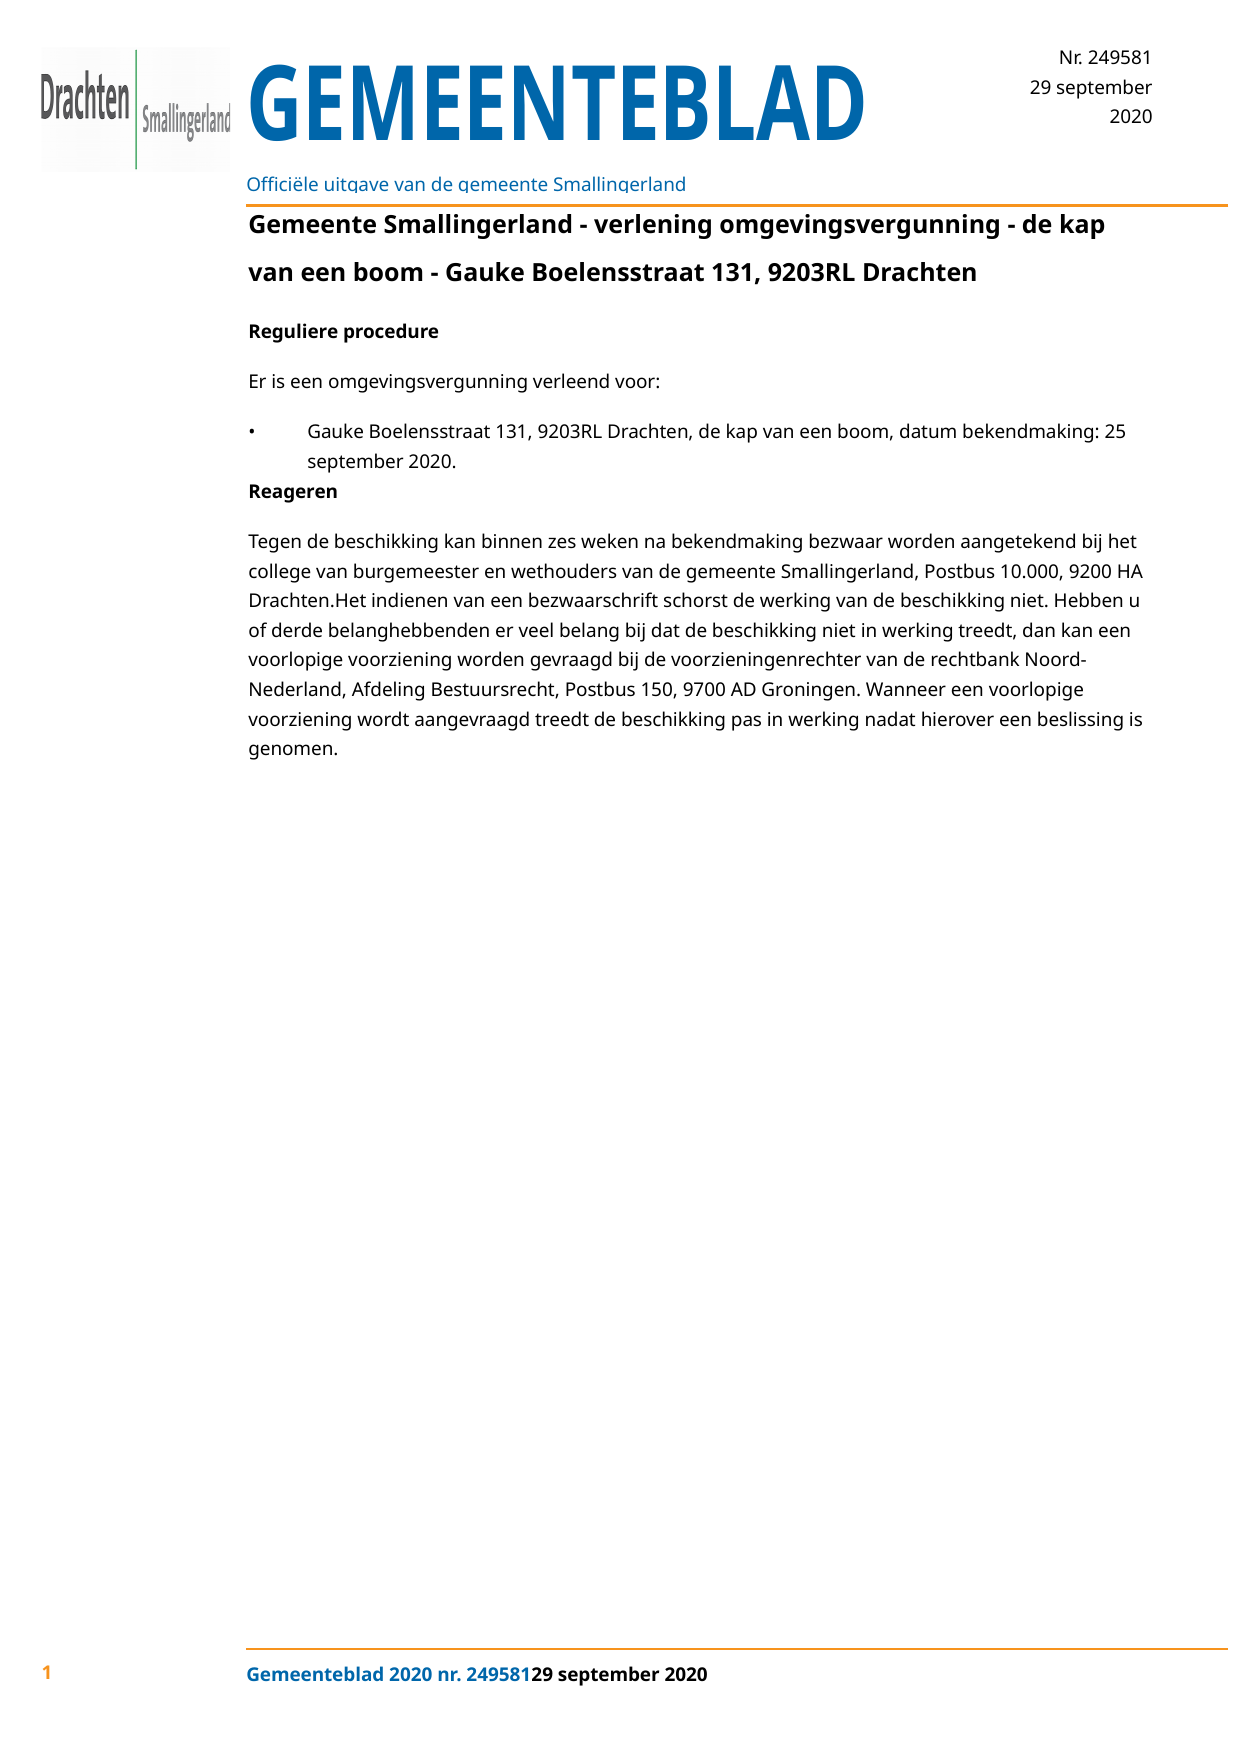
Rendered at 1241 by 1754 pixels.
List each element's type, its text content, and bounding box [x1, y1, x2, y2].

list Gauke Boelensstraat 131, 9203RL Drachten, de kap van een boom, datum bekendmaking: 25 september 2020. [248, 419, 1152, 474]
text Gemeente Smallingerland - verlening omgevingsvergunning - de kap van een boom - Gauke Boelensstraat 131, 9203RL Drachten [248, 207, 1152, 288]
text Reageren [248, 478, 1152, 504]
text Reguliere procedure [248, 318, 1152, 344]
picture [41, 47, 231, 172]
text Er is een omgevingsvergunning verleend voor: [248, 368, 1152, 394]
text Tegen de beschikking kan binnen zes weken na bekendmaking bezwaar worden aangetekend bij het college van burgemeester en wethouders van de gemeente Smallingerland, Postbus 10.000, 9200 HA Drachten.Het indienen van een bezwaarschrift schorst de werking van de beschikking niet. Hebben u of derde belanghebbenden er veel belang bij dat de beschikking niet in werking treedt, dan kan een voorlopige voorziening worden gevraagd bij de voorzieningenrechter van de rechtbank Noord-Nederland, Afdeling Bestuursrecht, Postbus 150, 9700 AD Groningen. Wanneer een voorlopige voorziening wordt aangevraagd treedt de beschikking pas in werking nadat hierover een beslissing is genomen. [248, 528, 1152, 761]
